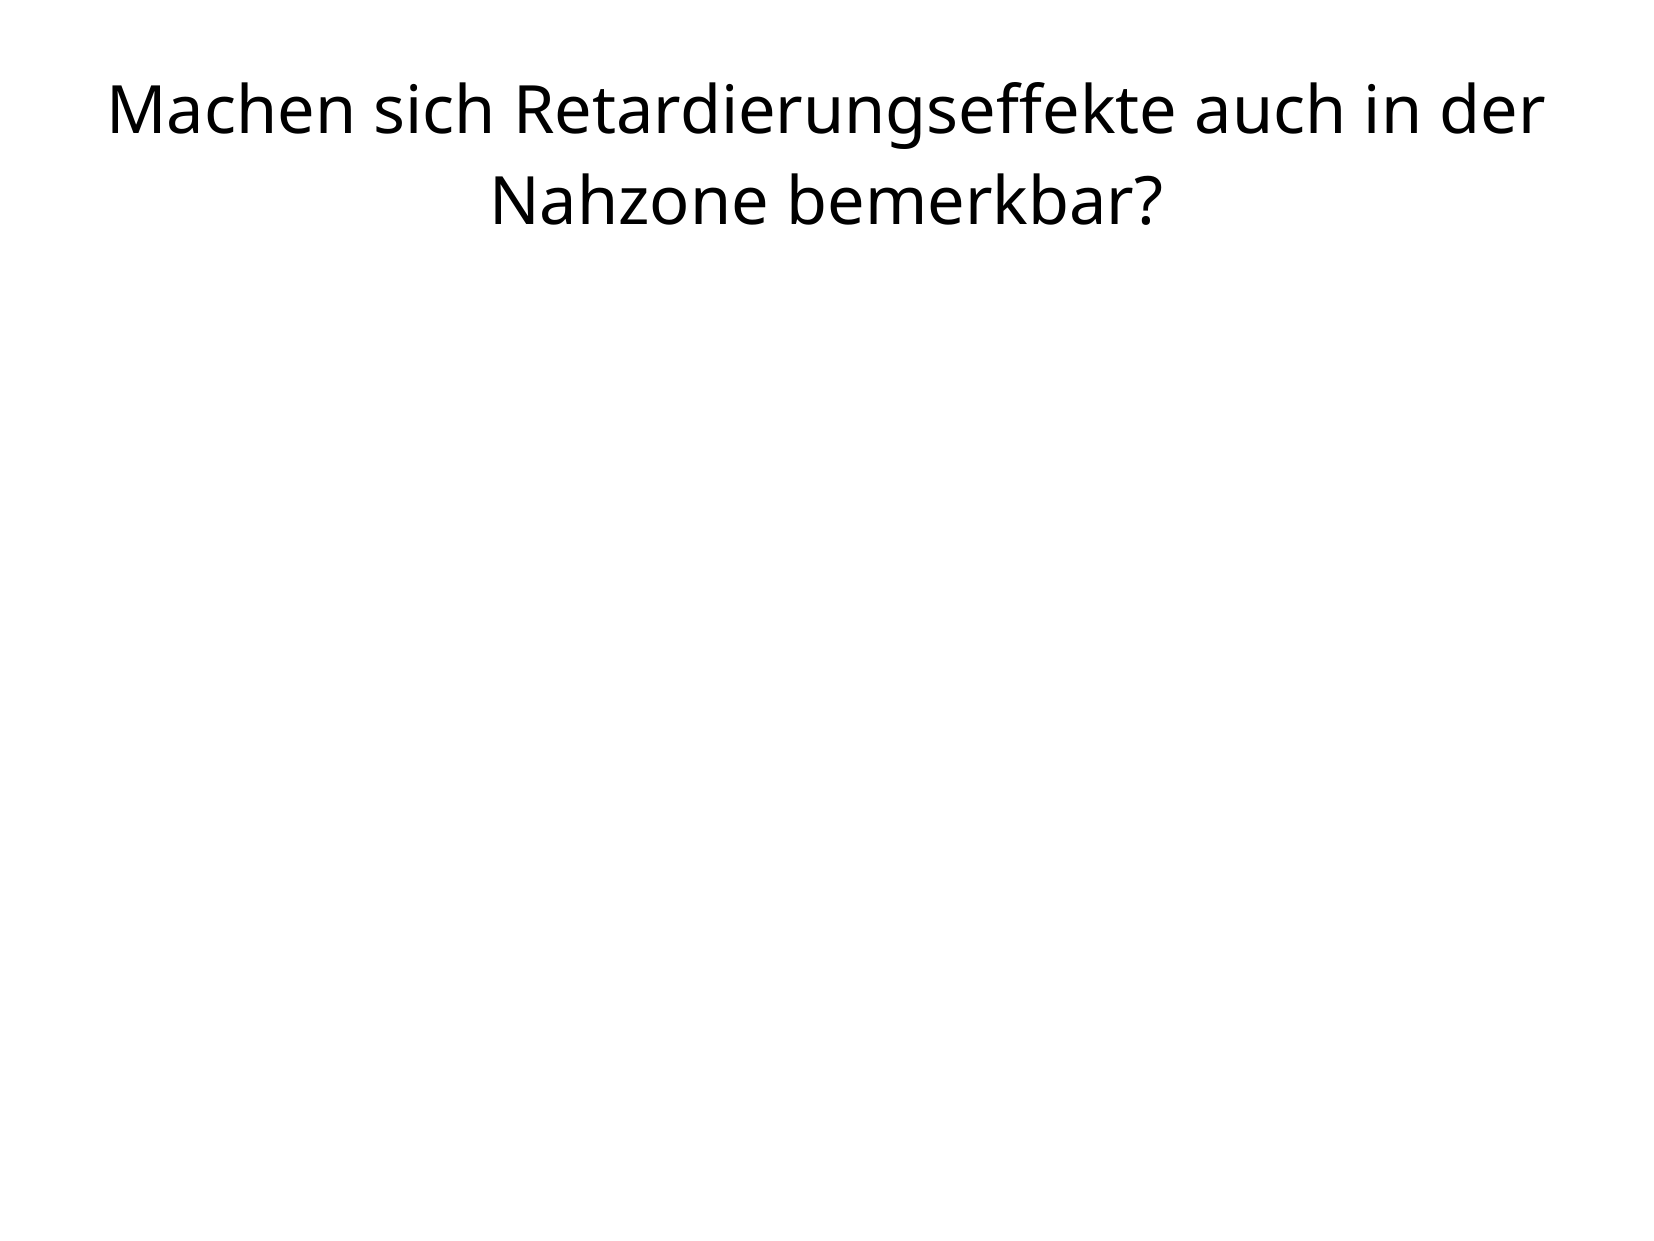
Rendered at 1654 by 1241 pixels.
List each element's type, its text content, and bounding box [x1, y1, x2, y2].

title Machen sich Retardierungseffekte auch in der Nahzone bemerkbar? [82, 49, 1571, 257]
